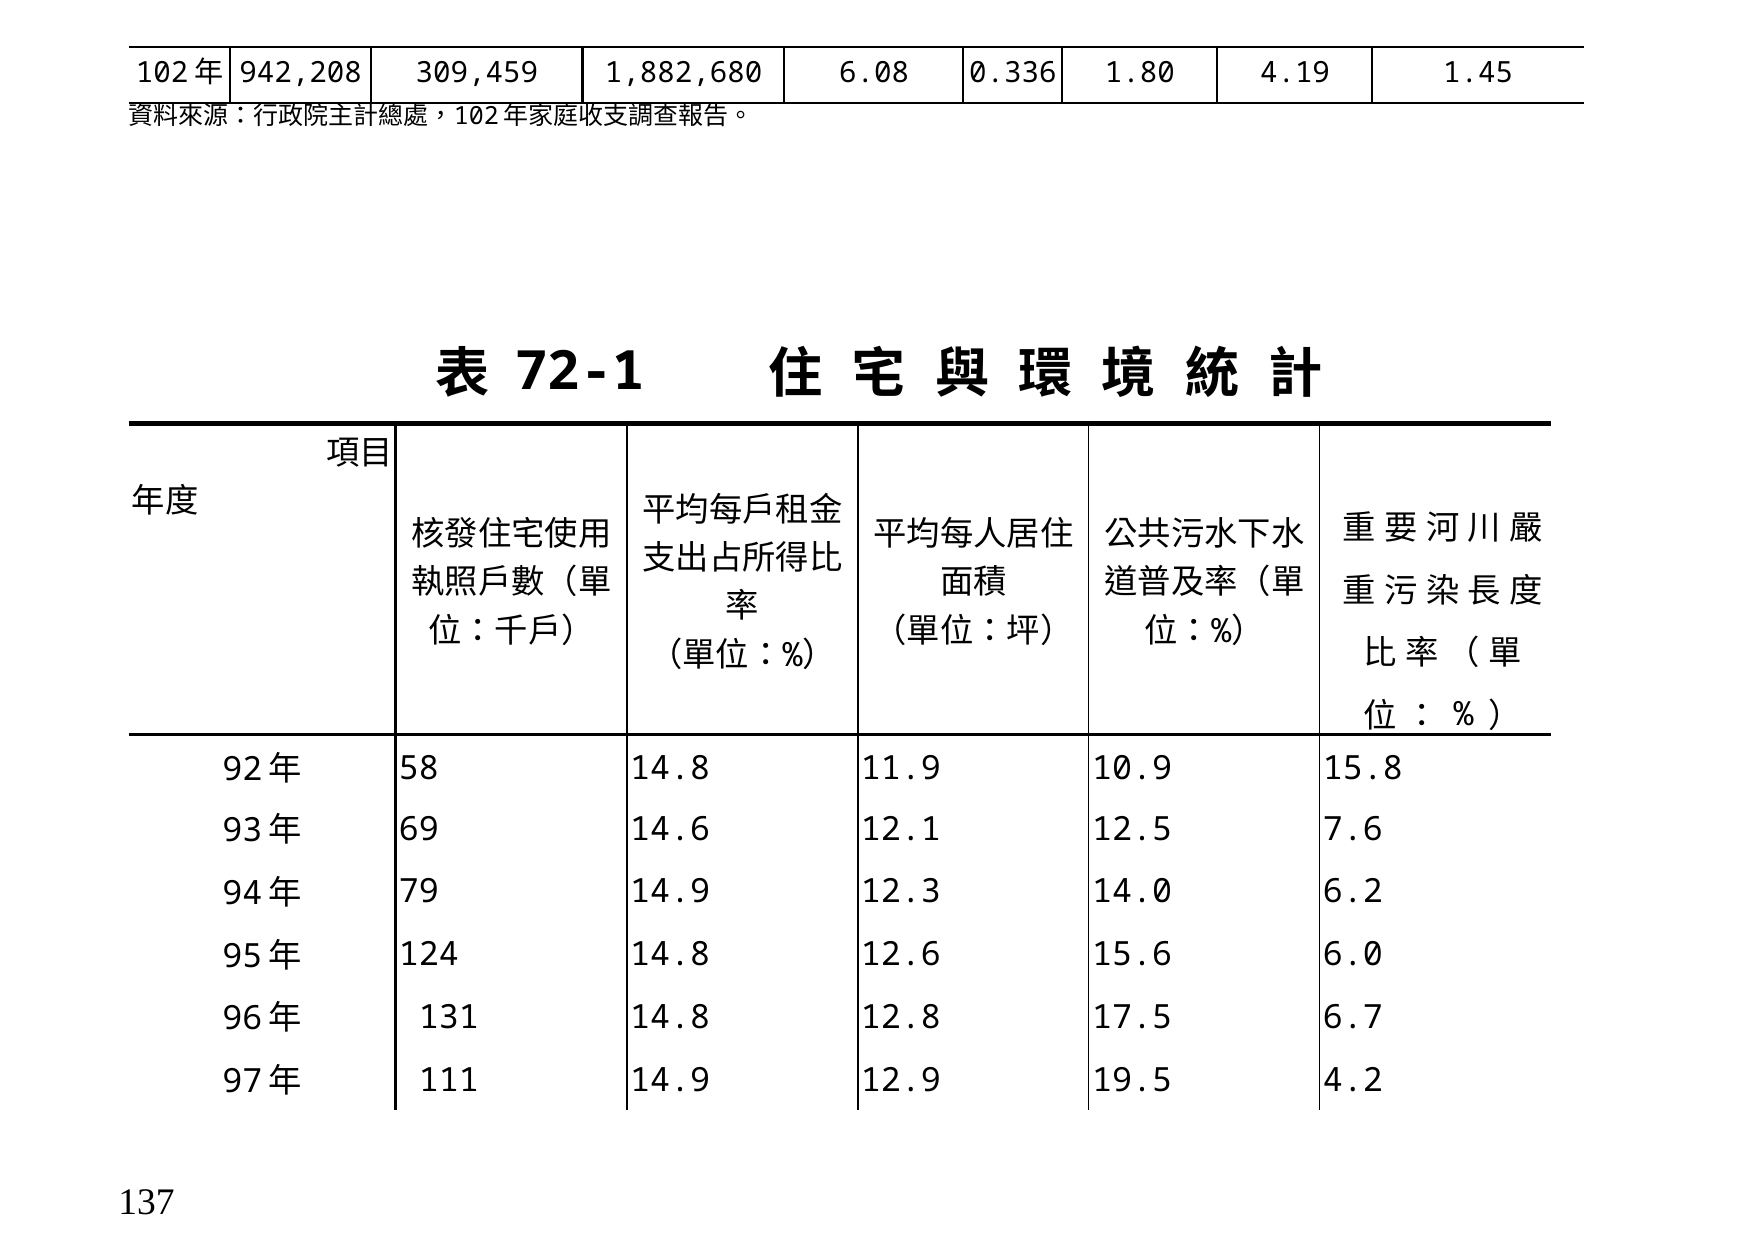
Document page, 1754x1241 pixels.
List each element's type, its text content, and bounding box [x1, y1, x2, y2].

table_cell 1,882,680 [584, 48, 783, 102]
table_cell 12.1 [859, 796, 1088, 859]
table_cell 96年 [129, 984, 394, 1047]
table_cell 10.9 [1089, 736, 1319, 796]
table_cell 79 [397, 859, 626, 921]
table_cell 942,208 [231, 48, 370, 102]
table_cell 6.08 [785, 48, 962, 102]
table_header 重要河川嚴重污染長度比率（單位：%） [1320, 426, 1551, 733]
table_cell 309,459 [372, 48, 581, 102]
table_cell 95年 [129, 921, 394, 984]
table_cell 93年 [129, 796, 394, 859]
table_cell 14.0 [1089, 859, 1319, 921]
table_cell 69 [397, 796, 626, 859]
table_cell 1.80 [1063, 48, 1216, 102]
table_header 核發住宅使用執照戶數（單位：千戶） [397, 426, 626, 733]
table_cell 6.0 [1320, 921, 1551, 984]
table_cell 1.45 [1373, 48, 1583, 102]
table_cell 92年 [129, 736, 394, 796]
text 資料來源：行政院主計總處，102年家庭收支調查報告。 [128, 104, 1628, 129]
table_cell 124 [397, 921, 626, 984]
table_cell 0.336 [964, 48, 1061, 102]
table_cell 94年 [129, 859, 394, 921]
table_cell 97年 [129, 1047, 394, 1109]
table_cell 11.9 [859, 736, 1088, 796]
table_cell 14.9 [628, 1047, 857, 1109]
table_cell 12.3 [859, 859, 1088, 921]
table_cell 12.6 [859, 921, 1088, 984]
table_cell 58 [397, 736, 626, 796]
table_cell 14.6 [628, 796, 857, 859]
table_cell 19.5 [1089, 1047, 1319, 1109]
table_cell 4.2 [1320, 1047, 1551, 1109]
table_header 平均每戶租金支出占所得比率 （單位：%） [628, 426, 857, 733]
table_header 項目 年度 [129, 426, 394, 733]
table_cell 14.8 [628, 984, 857, 1047]
table_cell 12.9 [859, 1047, 1088, 1109]
table_cell 6.2 [1320, 859, 1551, 921]
table_cell 15.6 [1089, 921, 1319, 984]
table_cell 6.7 [1320, 984, 1551, 1047]
table_cell 131 [397, 984, 626, 1047]
table_cell 7.6 [1320, 796, 1551, 859]
table_cell 15.8 [1320, 736, 1551, 796]
table_cell 4.19 [1218, 48, 1371, 102]
table_cell 14.8 [628, 921, 857, 984]
table_cell 12.5 [1089, 796, 1319, 859]
table_cell 17.5 [1089, 984, 1319, 1047]
table_cell 14.9 [628, 859, 857, 921]
table_cell 111 [397, 1047, 626, 1109]
subtitle 表72-1 住宅與環境統計 [128, 296, 1628, 421]
table_cell 14.8 [628, 736, 857, 796]
table_cell 102年 [129, 48, 229, 102]
table_header 公共污水下水道普及率（單位：%） [1089, 426, 1319, 733]
table_cell 12.8 [859, 984, 1088, 1047]
table_header 平均每人居住面積 （單位：坪） [859, 426, 1088, 733]
